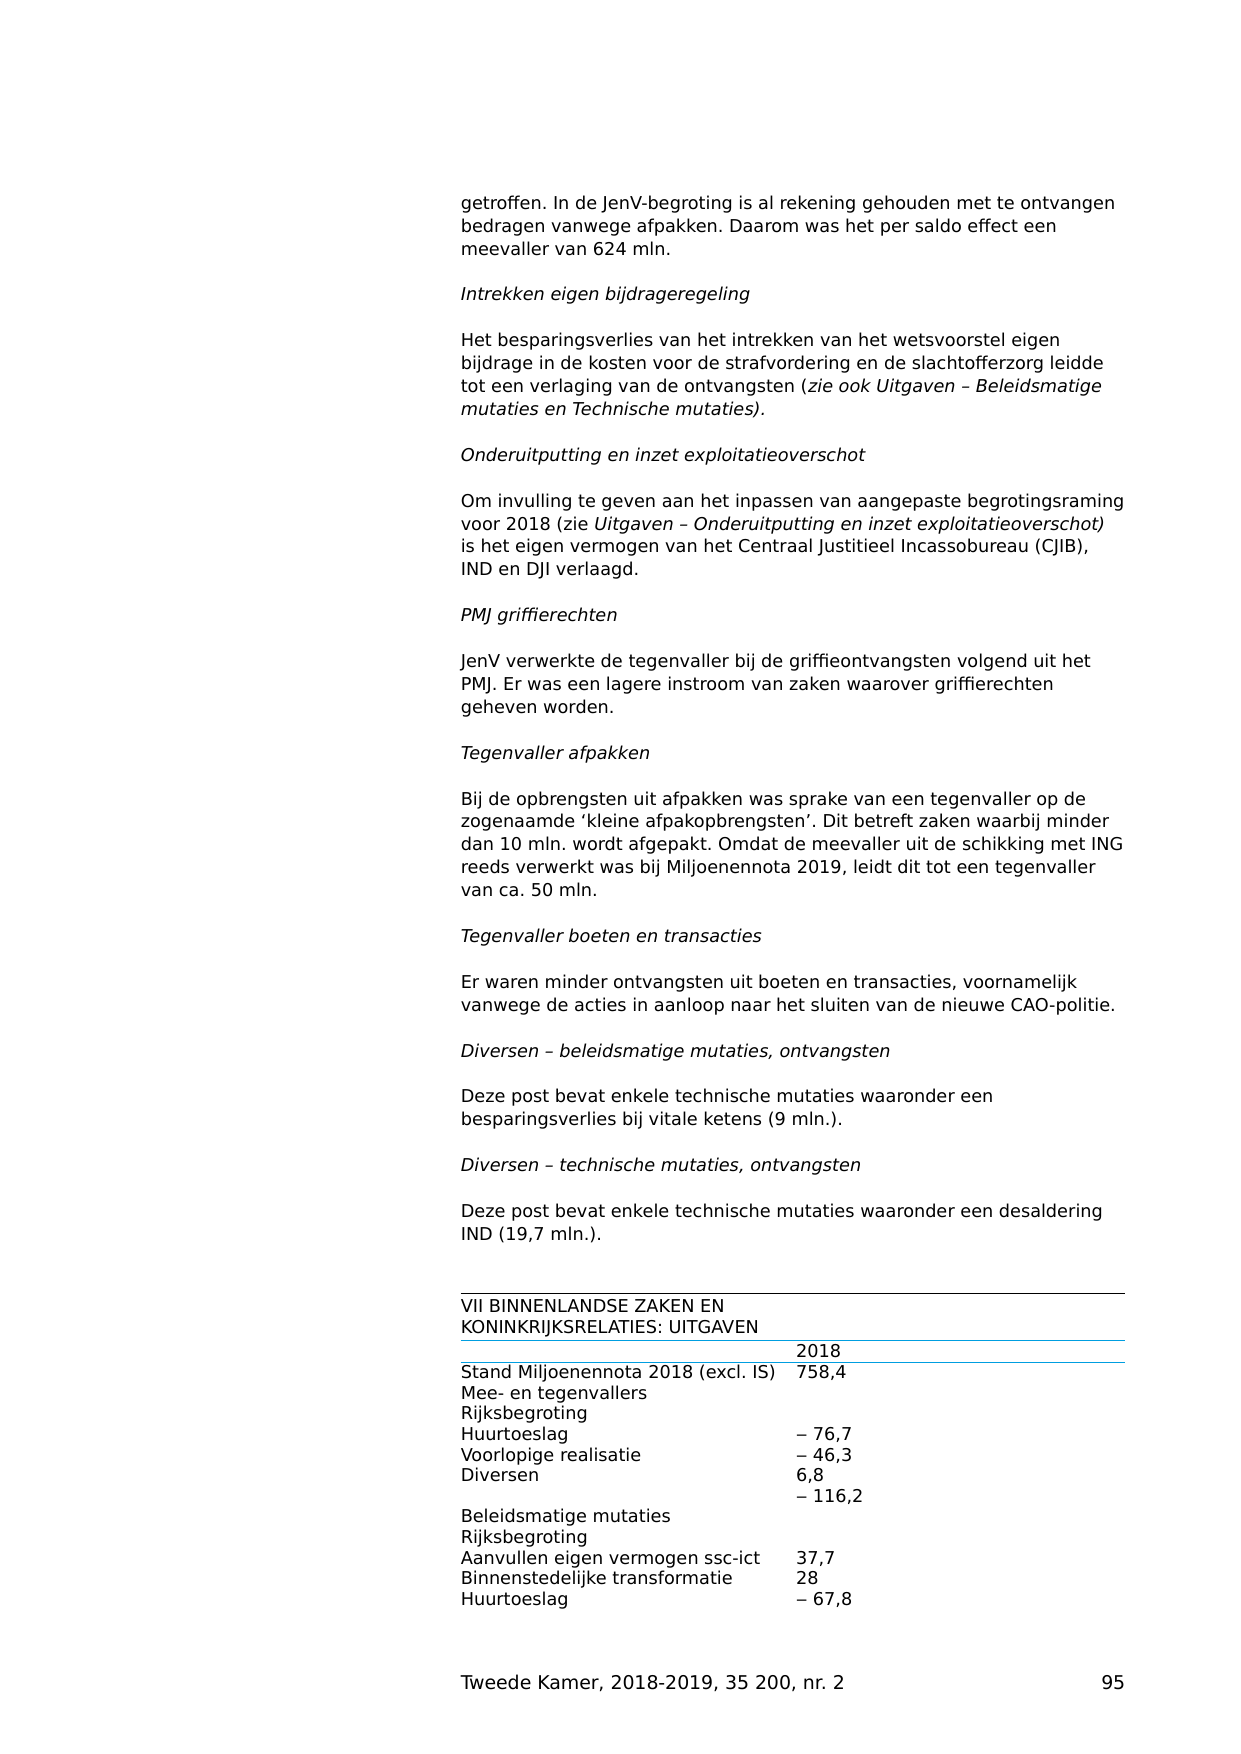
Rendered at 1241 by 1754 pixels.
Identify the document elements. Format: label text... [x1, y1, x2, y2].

table_cell 6,8 [793, 1465, 1125, 1486]
text Om invulling te geven aan het inpassen van aangepaste begrotingsraming voor 2018 (zie Uitgaven – Onderuitputting en inzet exploitatieoverschot) is het eigen vermogen van het Centraal Justitieel Incassobureau (CJIB), IND en DJI verlaagd. [461, 489, 1125, 580]
text Tegenvaller boeten en transacties [461, 924, 1125, 947]
table_cell 758,4 [793, 1363, 1125, 1383]
table_cell [793, 1383, 1125, 1403]
table_cell 2018 [793, 1341, 1125, 1362]
text getroffen. In de JenV-begroting is al rekening gehouden met te ontvangen bedragen vanwege afpakken. Daarom was het per saldo effect een meevaller van 624 mln. [461, 191, 1125, 259]
text Bij de opbrengsten uit afpakken was sprake van een tegenvaller op de zogenaamde ‘kleine afpakopbrengsten’. Dit betreft zaken waarbij minder dan 10 mln. wordt afgepakt. Omdat de meevaller uit de schikking met ING reeds verwerkt was bij Miljoenennota 2019, leidt dit tot een tegenvaller van ca. 50 mln. [461, 787, 1125, 901]
table_cell 37,7 [793, 1548, 1125, 1568]
table_cell [461, 1486, 793, 1506]
table_cell ‒ 67,8 [793, 1589, 1125, 1609]
table_cell Aanvullen eigen vermogen ssc-ict [461, 1548, 793, 1568]
table_cell [793, 1294, 1125, 1340]
table_cell Stand Miljoenennota 2018 (excl. IS) [461, 1363, 793, 1383]
text Deze post bevat enkele technische mutaties waaronder een desaldering IND (19,7 mln.). [461, 1199, 1125, 1245]
table_cell [793, 1527, 1125, 1548]
text Diversen – beleidsmatige mutaties, ontvangsten [461, 1039, 1125, 1062]
table_cell Huurtoeslag [461, 1589, 793, 1609]
table_cell Rijksbegroting [461, 1403, 793, 1424]
text Het besparingsverlies van het intrekken van het wetsvoorstel eigen bijdrage in de kosten voor de strafvordering en de slachtofferzorg leidde tot een verlaging van de ontvangsten (zie ook Uitgaven – Beleidsmatige mutaties en Technische mutaties). [461, 328, 1125, 420]
table_cell 28 [793, 1568, 1125, 1589]
text Diversen – technische mutaties, ontvangsten [461, 1153, 1125, 1176]
text Deze post bevat enkele technische mutaties waaronder een besparingsverlies bij vitale ketens (9 mln.). [461, 1084, 1125, 1130]
table_cell Rijksbegroting [461, 1527, 793, 1548]
text Intrekken eigen bijdrageregeling [461, 282, 1125, 305]
table_cell [461, 1341, 793, 1362]
text Onderuitputting en inzet exploitatieoverschot [461, 443, 1125, 466]
table_cell [793, 1403, 1125, 1424]
table_header Binnenlandse Zaken en Koninkrijksrelaties [461, 1268, 1125, 1293]
table_cell Mee- en tegenvallers [461, 1383, 793, 1403]
table_cell Diversen [461, 1465, 793, 1486]
table_cell Huurtoeslag [461, 1424, 793, 1444]
table_cell Binnenstedelijke transformatie [461, 1568, 793, 1589]
text Tegenvaller afpakken [461, 741, 1125, 764]
text PMJ griffierechten [461, 603, 1125, 626]
table_cell ‒ 46,3 [793, 1445, 1125, 1465]
table_cell ‒ 76,7 [793, 1424, 1125, 1444]
table_cell [793, 1506, 1125, 1527]
table_cell Beleidsmatige mutaties [461, 1506, 793, 1527]
table_cell VII BINNENLANDSE ZAKEN EN KONINKRIJKSRELATIES: UITGAVEN [461, 1294, 793, 1340]
text JenV verwerkte de tegenvaller bij de griffieontvangsten volgend uit het PMJ. Er was een lagere instroom van zaken waarover griffierechten geheven worden. [461, 649, 1125, 718]
text Er waren minder ontvangsten uit boeten en transacties, voornamelijk vanwege de acties in aanloop naar het sluiten van de nieuwe CAO-politie. [461, 970, 1125, 1016]
table_cell Voorlopige realisatie [461, 1445, 793, 1465]
table_cell ‒ 116,2 [793, 1486, 1125, 1506]
